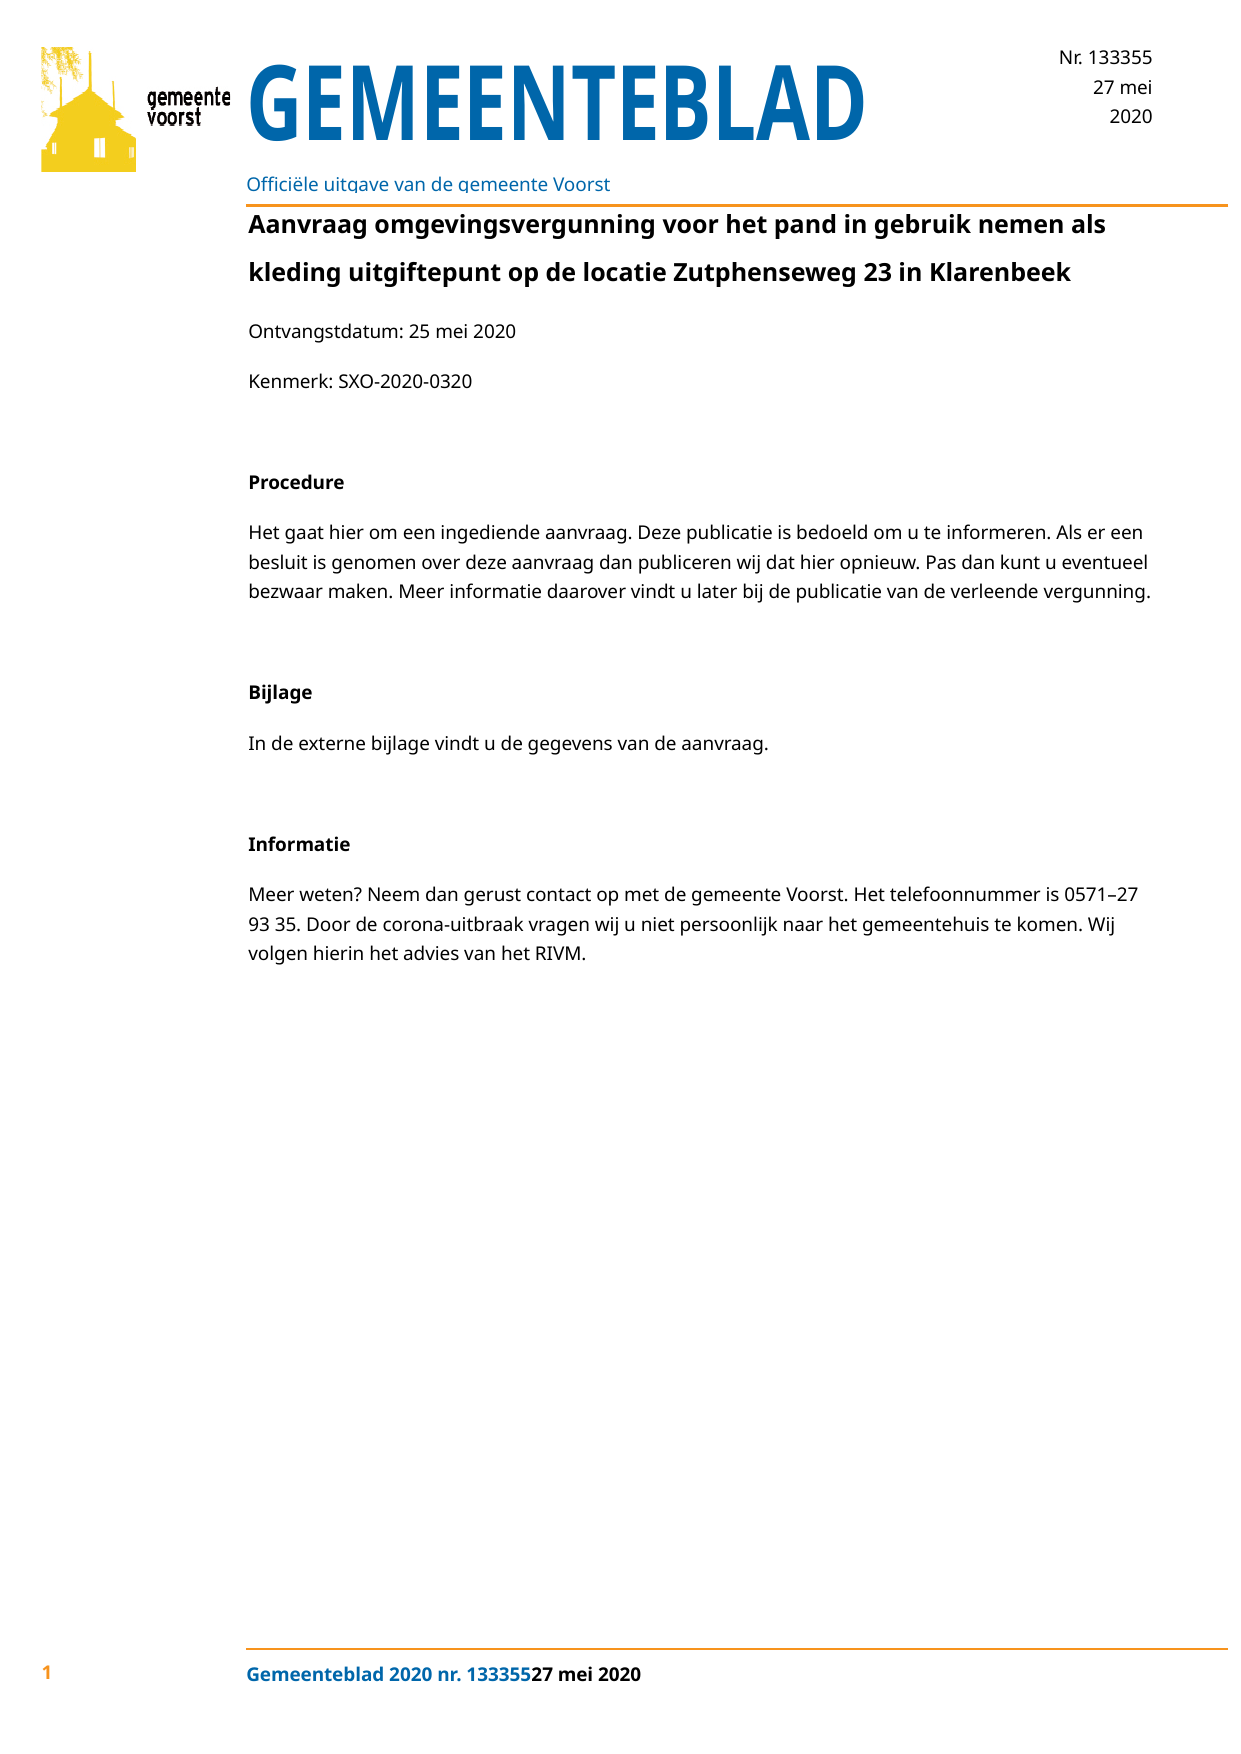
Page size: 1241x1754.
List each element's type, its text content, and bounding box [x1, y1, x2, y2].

text Kenmerk: SXO-2020-0320 [248, 368, 1152, 394]
text Procedure [248, 469, 1152, 495]
text Meer weten? Neem dan gerust contact op met de gemeente Voorst. Het telefoonnummer is 0571–27 93 35. Door de corona-uitbraak vragen wij u niet persoonlijk naar het gemeentehuis te komen. Wij volgen hierin het advies van het RIVM. [248, 881, 1152, 966]
text Het gaat hier om een ingediende aanvraag. Deze publicatie is bedoeld om u te informeren. Als er een besluit is genomen over deze aanvraag dan publiceren wij dat hier opnieuw. Pas dan kunt u eventueel bezwaar maken. Meer informatie daarover vindt u later bij de publicatie van de verleende vergunning. [248, 519, 1152, 604]
text Informatie [248, 831, 1152, 857]
text In de externe bijlage vindt u de gegevens van de aanvraag. [248, 730, 1152, 756]
text Ontvangstdatum: 25 mei 2020 [248, 318, 1152, 344]
text Aanvraag omgevingsvergunning voor het pand in gebruik nemen als kleding uitgiftepunt op de locatie Zutphenseweg 23 in Klarenbeek [248, 207, 1152, 288]
text Bijlage [248, 679, 1152, 705]
picture [41, 47, 231, 172]
